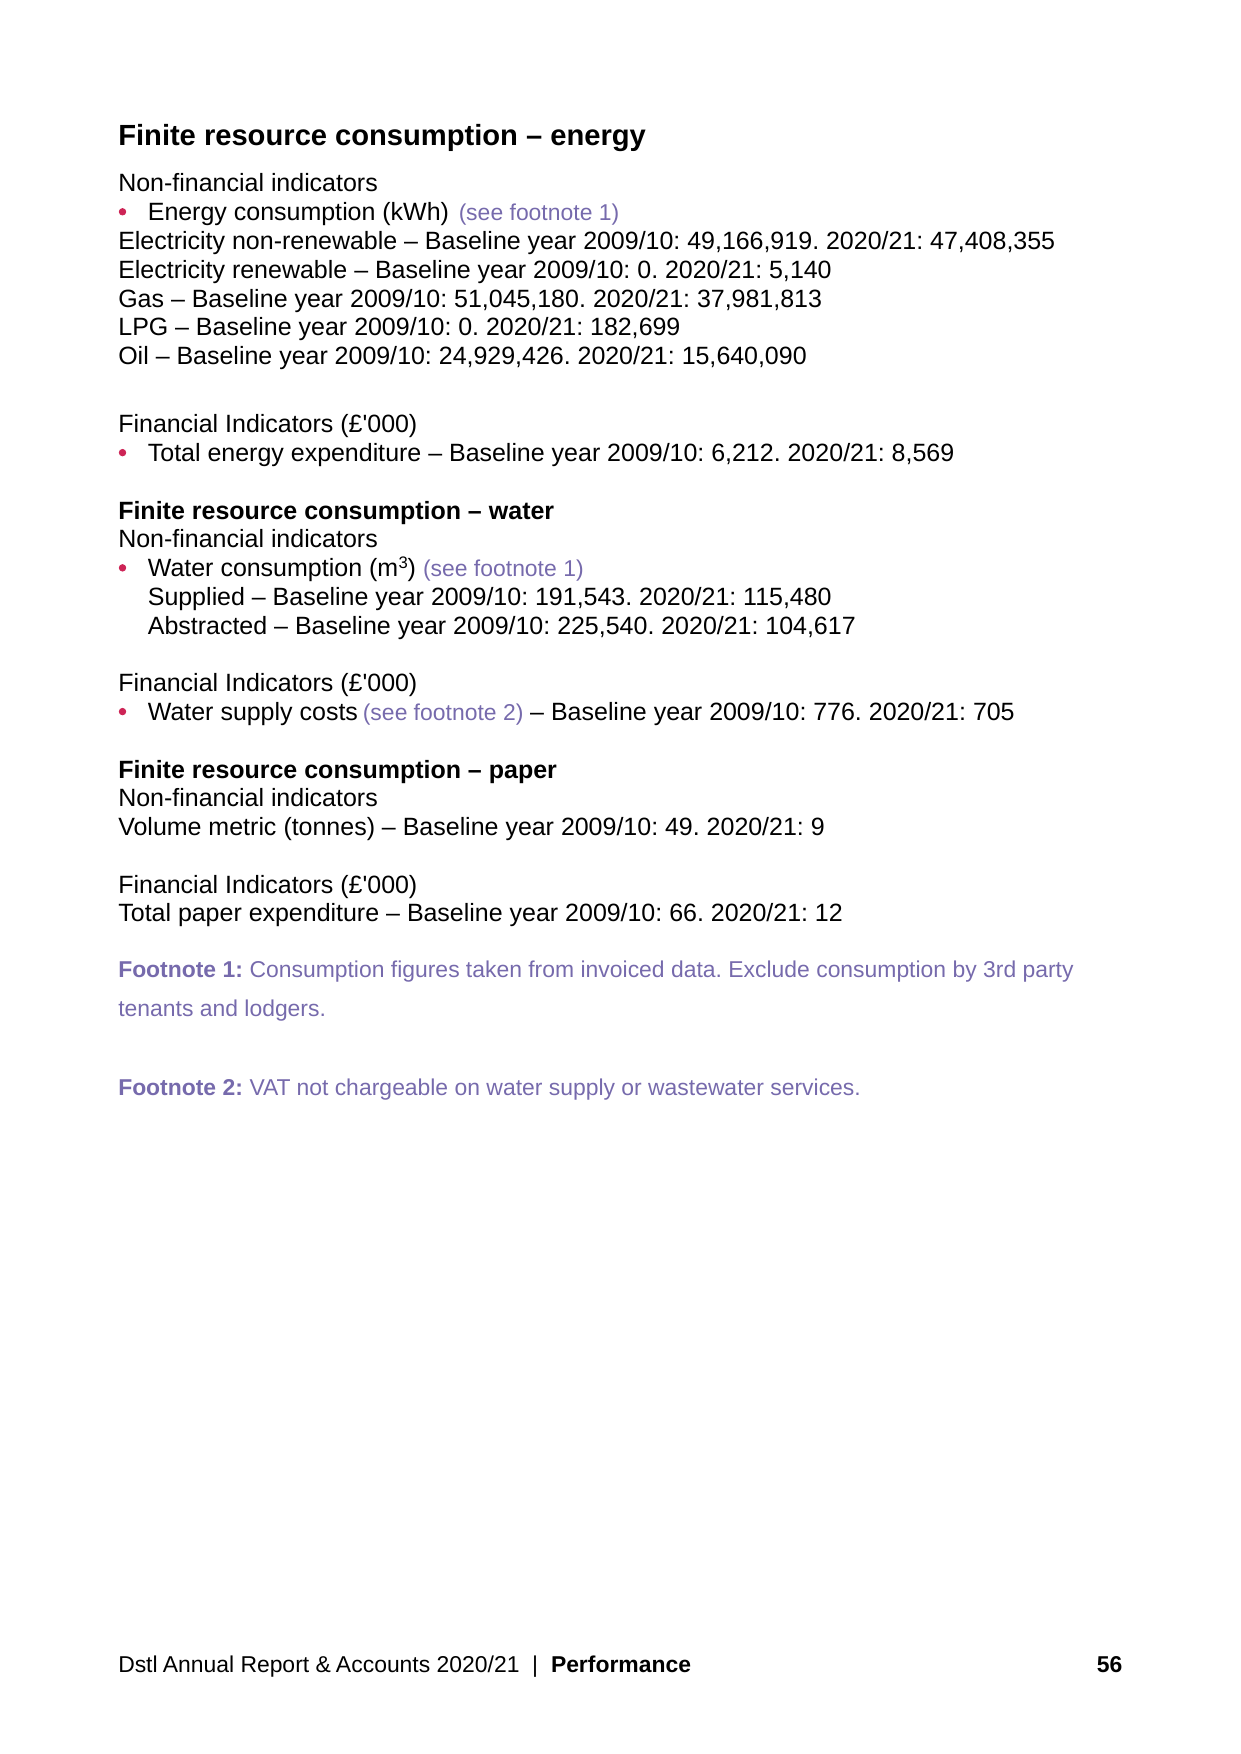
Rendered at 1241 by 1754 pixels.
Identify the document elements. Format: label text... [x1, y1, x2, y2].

text Finite resource consumption – water [118, 496, 1122, 524]
text Footnote 1: Consumption figures taken from invoiced data. Exclude consumption by 3rd party tenants and lodgers. [118, 956, 1122, 1022]
text Non-financial indicators [118, 783, 1122, 812]
list Energy consumption (kWh) (see footnote 1) [118, 197, 1122, 226]
text Footnote 2: VAT not chargeable on water supply or wastewater services. [118, 1074, 1122, 1101]
text Electricity non-renewable – Baseline year 2009/10: 49,166,919. 2020/21: 47,408,355 Electricity renewable – Baseline year 2009/10: 0. 2020/21: 5,140 Gas – Baseline year 2009/10: 51,045,180. 2020/21: 37,981,813 LPG – Baseline year 2009/10: 0. 2020/21: 182,699 Oil – Baseline year 2009/10: 24,929,426. 2020/21: 15,640,090 [118, 226, 1122, 370]
text Financial Indicators (£'000) [118, 409, 1122, 438]
text Volume metric (tonnes) – Baseline year 2009/10: 49. 2020/21: 9 [118, 812, 1122, 841]
text Financial Indicators (£'000) [118, 668, 1122, 697]
text Finite resource consumption – paper [118, 754, 1122, 783]
text Financial Indicators (£'000) [118, 869, 1122, 898]
list Water supply costs (see footnote 2) – Baseline year 2009/10: 776. 2020/21: 705 [118, 697, 1122, 726]
text Non-financial indicators [118, 524, 1122, 553]
subtitle Finite resource consumption – energy [118, 118, 1122, 152]
list Total energy expenditure – Baseline year 2009/10: 6,212. 2020/21: 8,569 [118, 438, 1122, 467]
text Non-financial indicators [118, 168, 1122, 197]
list Water consumption (m3) (see footnote 1) Supplied – Baseline year 2009/10: 191,543. 2020/21: 115,480 Abstracted – Baseline year 2009/10: 225,540. 2020/21: 104,617 [118, 553, 1122, 639]
text Total paper expenditure – Baseline year 2009/10: 66. 2020/21: 12 [118, 898, 1122, 927]
